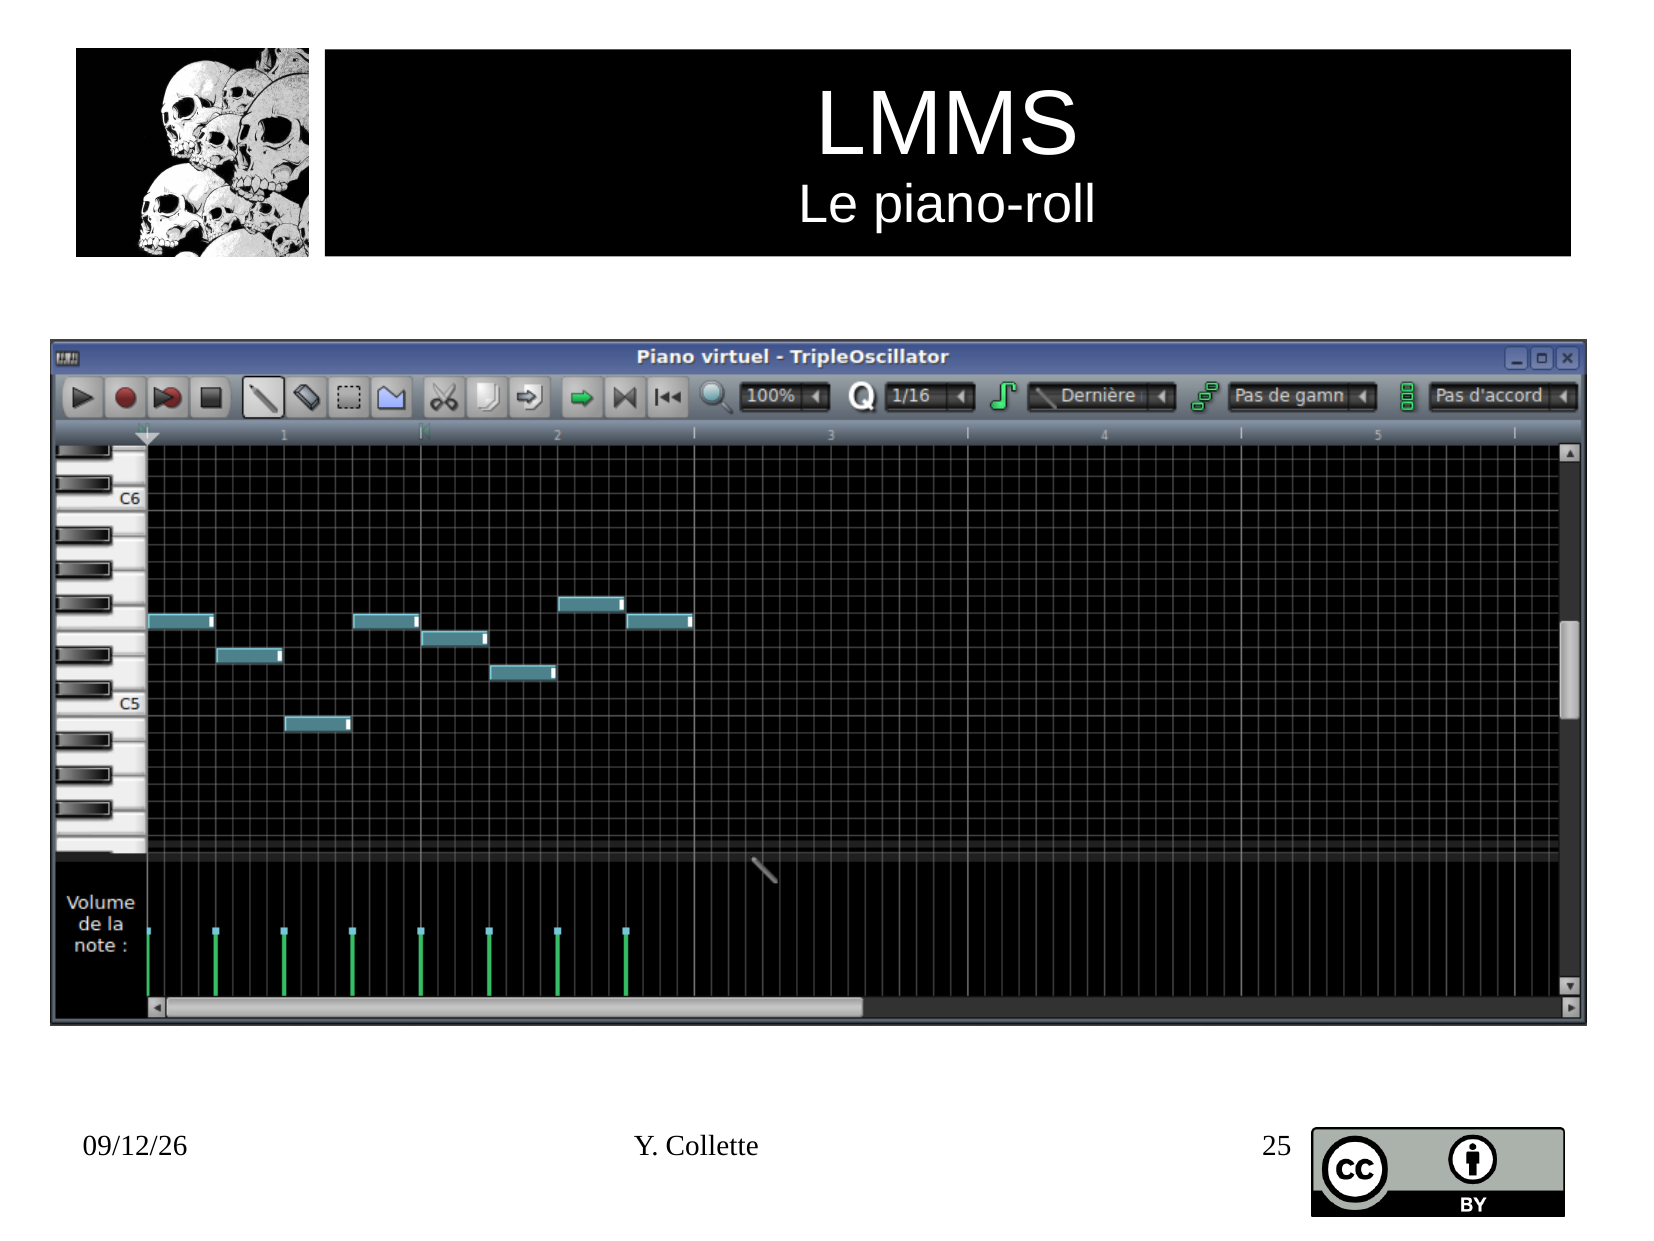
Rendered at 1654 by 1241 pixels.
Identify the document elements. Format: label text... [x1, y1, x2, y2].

picture [76, 48, 309, 257]
title LMMS Le piano-roll [324, 49, 1571, 257]
picture [50, 339, 1587, 1026]
picture [1311, 1127, 1565, 1217]
